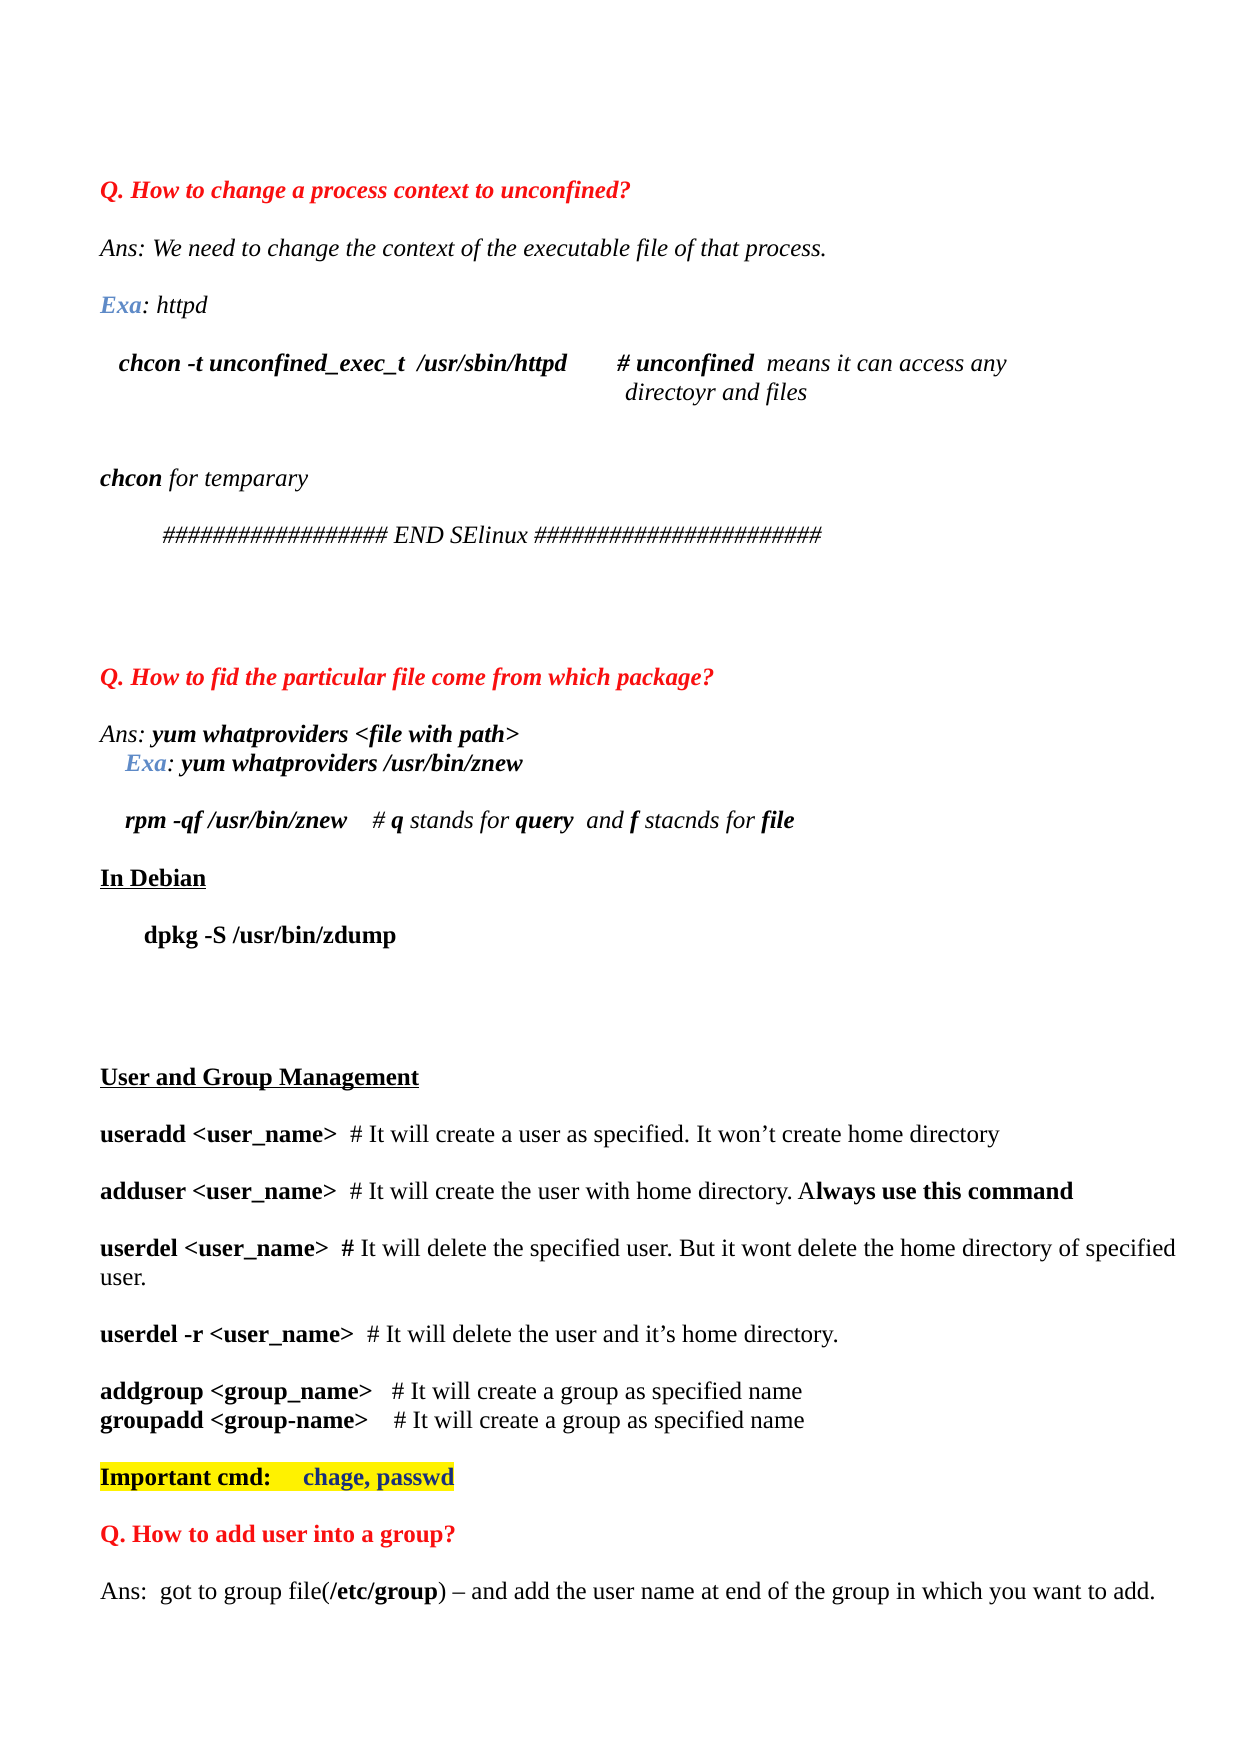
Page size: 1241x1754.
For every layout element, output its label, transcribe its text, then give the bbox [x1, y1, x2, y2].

text Ans: We need to change the context of the executable file of that process. [100, 233, 1198, 262]
text Ans: got to group file(/etc/group) – and add the user name at end of the group in which you want to add. [100, 1576, 1198, 1605]
text groupadd <group-name> # It will create a group as specified name [100, 1405, 1198, 1433]
text Exa: yum whatproviders /usr/bin/znew [100, 748, 1198, 777]
text directoyr and files [100, 377, 1198, 406]
text dpkg -S /usr/bin/zdump [100, 920, 1198, 948]
text Exa: httpd [100, 291, 1198, 319]
text useradd <user_name> # It will create a user as specified. It won’t create home directory [100, 1119, 1198, 1148]
text Q. How to change a process context to unconfined? [100, 176, 1198, 204]
text ################## END SElinux ####################### [100, 520, 1198, 549]
text Q. How to add user into a group? [100, 1519, 1198, 1548]
text Important cmd: chage, passwd [100, 1462, 1198, 1491]
text addgroup <group_name> # It will create a group as specified name [100, 1376, 1198, 1405]
text In Debian [100, 863, 1198, 891]
text adduser <user_name> # It will create the user with home directory. Always use this command [100, 1176, 1198, 1205]
text chcon for temparary [100, 463, 1198, 492]
text Q. How to fid the particular file come from which package? [100, 662, 1198, 691]
text rpm -qf /usr/bin/znew # q stands for query and f stacnds for file [100, 805, 1198, 834]
text Ans: yum whatproviders <file with path> [100, 719, 1198, 748]
text chcon -t unconfined_exec_t /usr/sbin/httpd # unconfined means it can access any [100, 348, 1198, 377]
text userdel -r <user_name> # It will delete the user and it’s home directory. [100, 1319, 1198, 1348]
text userdel <user_name> # It will delete the specified user. But it wont delete the home directory of specified user. [100, 1233, 1198, 1291]
text User and Group Management [100, 1062, 1198, 1091]
